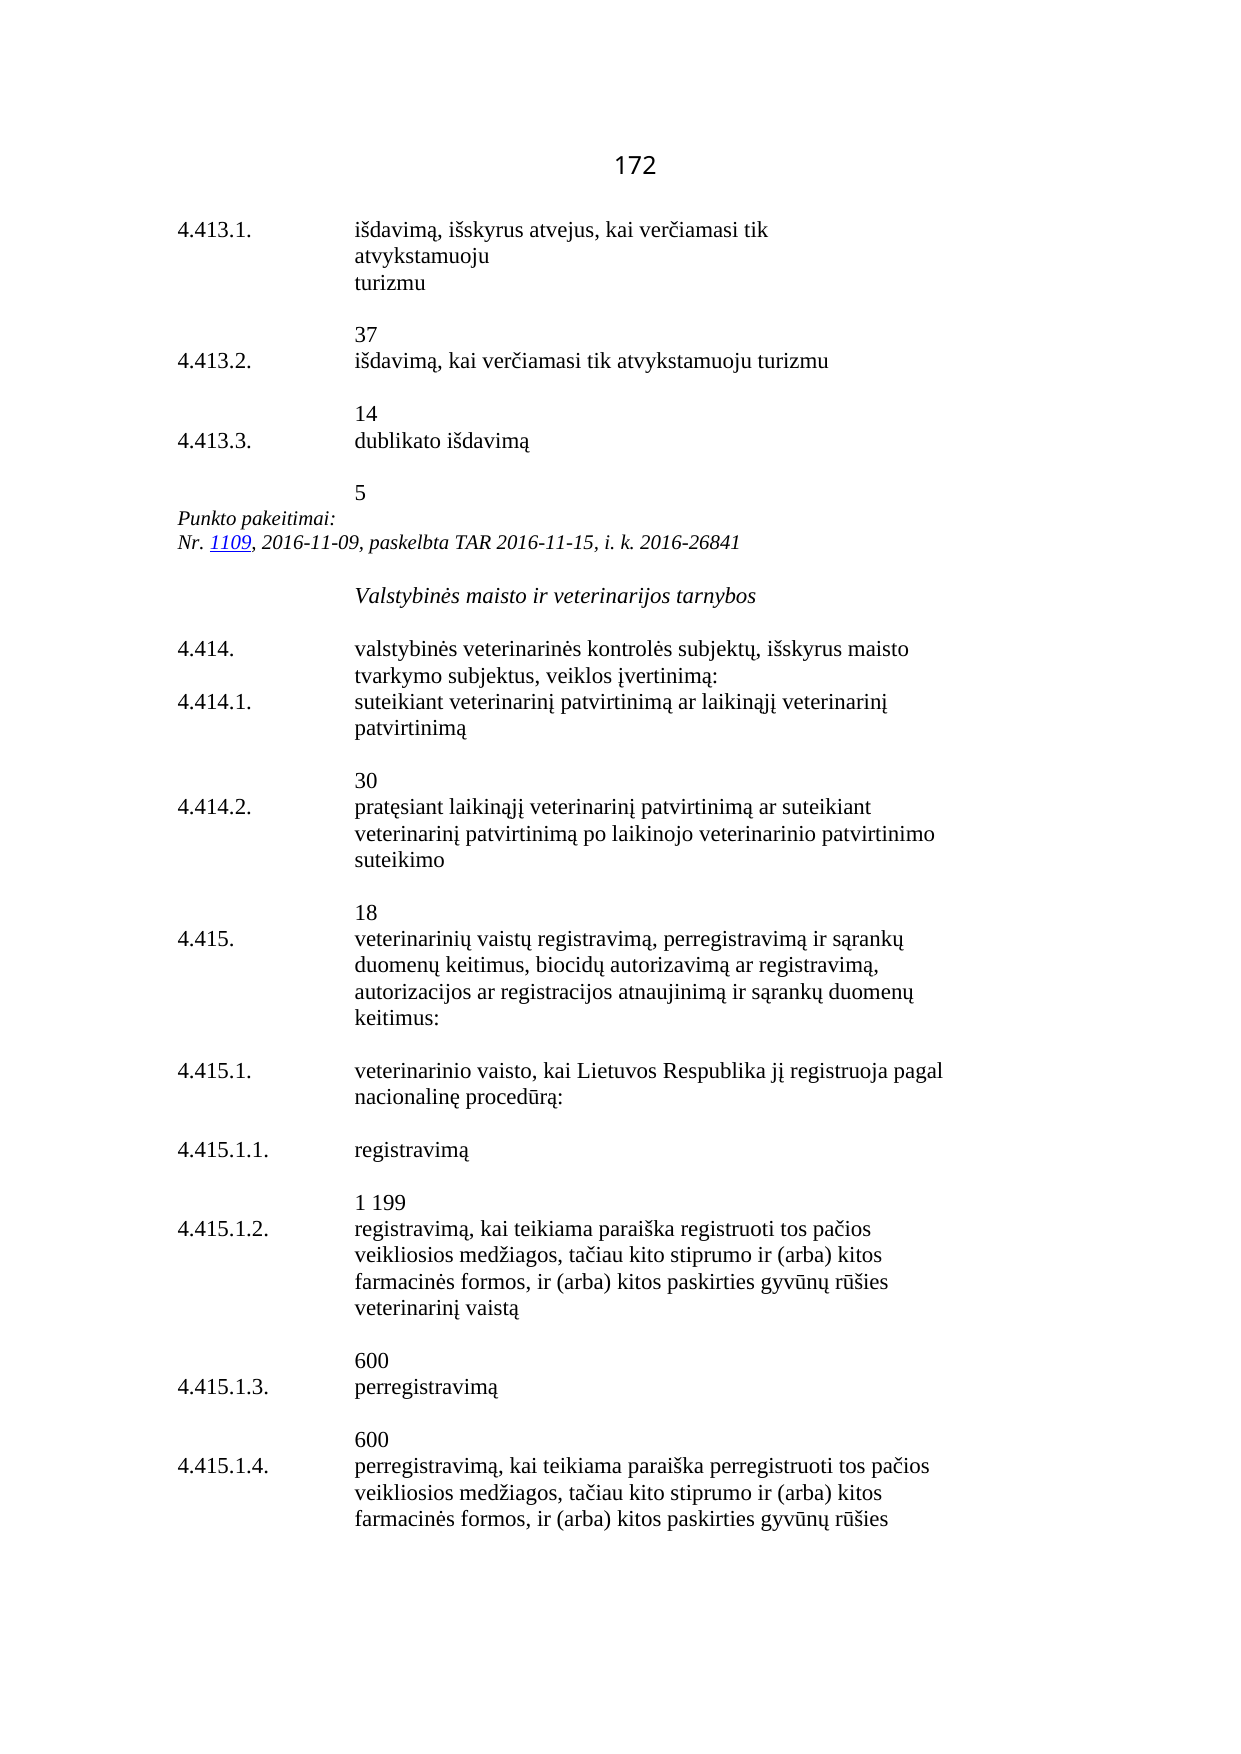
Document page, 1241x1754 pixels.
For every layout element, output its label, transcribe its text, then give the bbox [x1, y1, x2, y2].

text veikliosios medžiagos, tačiau kito stiprumo ir (arba) kitos [354, 1241, 945, 1268]
text 4.415.1.2. registravimą, kai teikiama paraiška registruoti tos pačios [177, 1215, 945, 1241]
text 4.415.1.3. perregistravimą 600 [177, 1373, 945, 1452]
text tvarkymo subjektus, veiklos įvertinimą: [354, 662, 945, 688]
text Valstybinės maisto ir veterinarijos tarnybos [354, 583, 945, 635]
text 4.413.3. dublikato išdavimą 5 [177, 427, 892, 506]
text suteikimo 18 [354, 846, 945, 925]
text Nr. 1109, 2016-11-09, paskelbta TAR 2016-11-15, i. k. 2016-26841 [177, 530, 1093, 554]
text 4.414.2. pratęsiant laikinąjį veterinarinį patvirtinimą ar suteikiant [177, 793, 945, 820]
text patvirtinimą 30 [354, 714, 945, 793]
text 4.413.2. išdavimą, kai verčiamasi tik atvykstamuoju turizmu 14 [177, 348, 892, 427]
text 4.415.1. veterinarinio vaisto, kai Lietuvos Respublika jį registruoja pagal [177, 1057, 945, 1083]
text duomenų keitimus, biocidų autorizavimą ar registravimą, [354, 952, 945, 978]
text nacionalinę procedūrą: [354, 1083, 945, 1136]
text autorizacijos ar registracijos atnaujinimą ir sąrankų duomenų [354, 978, 945, 1004]
text keitimus: [354, 1004, 945, 1057]
text 4.413.1. išdavimą, išskyrus atvejus, kai verčiamasi tik atvykstamuoju [177, 216, 892, 268]
text 4.414. valstybinės veterinarinės kontrolės subjektų, išskyrus maisto [177, 635, 945, 662]
text turizmu 37 [354, 268, 892, 348]
text farmacinės formos, ir (arba) kitos paskirties gyvūnų rūšies [354, 1505, 945, 1531]
text veterinarinį vaistą 600 [354, 1294, 945, 1373]
text veikliosios medžiagos, tačiau kito stiprumo ir (arba) kitos [354, 1479, 945, 1505]
text 4.414.1. suteikiant veterinarinį patvirtinimą ar laikinąjį veterinarinį [177, 688, 945, 714]
text 4.415.1.4. perregistravimą, kai teikiama paraiška perregistruoti tos pačios [177, 1452, 945, 1479]
text Punkto pakeitimai: [177, 506, 1093, 530]
text 4.415. veterinarinių vaistų registravimą, perregistravimą ir sąrankų [177, 925, 945, 952]
text veterinarinį patvirtinimą po laikinojo veterinarinio patvirtinimo [354, 820, 945, 846]
text farmacinės formos, ir (arba) kitos paskirties gyvūnų rūšies [354, 1268, 945, 1294]
text 4.415.1.1. registravimą 1 199 [177, 1136, 945, 1215]
